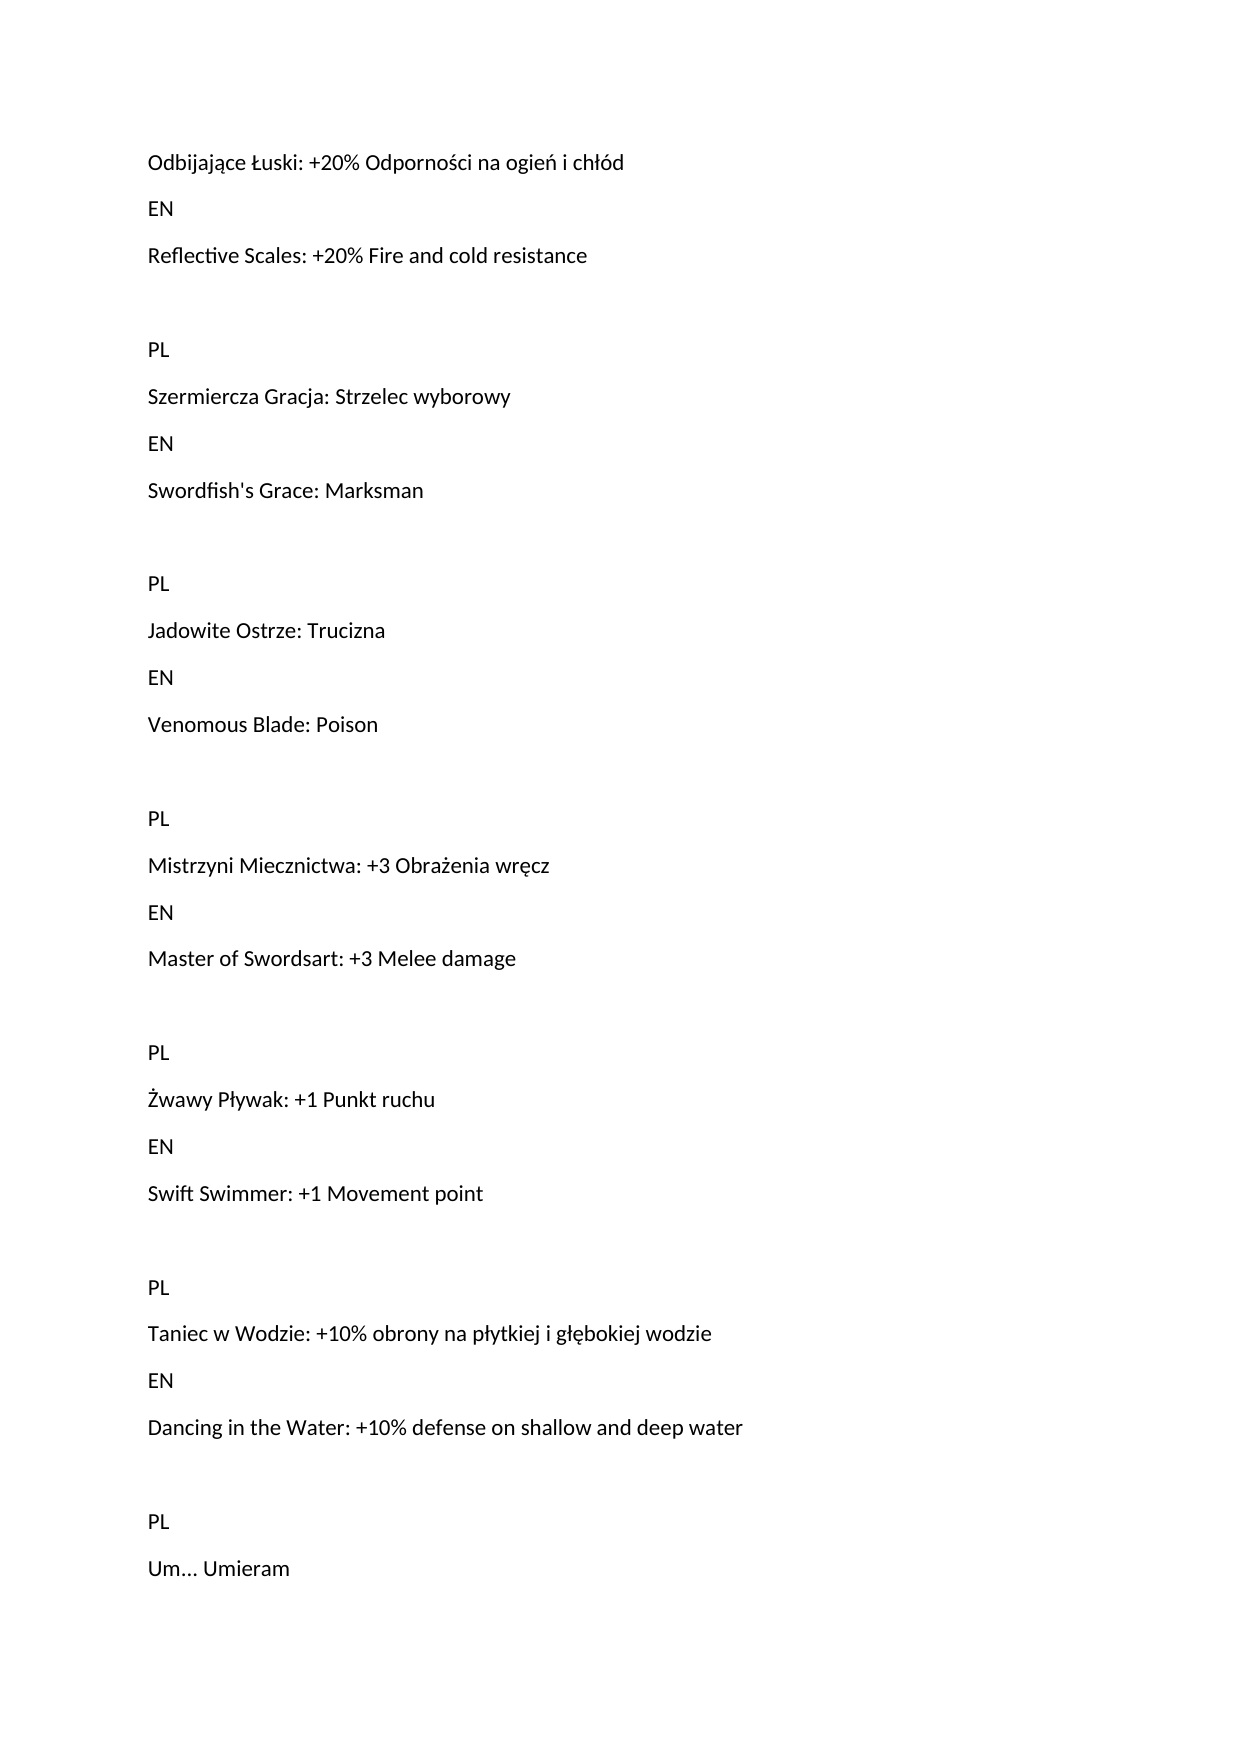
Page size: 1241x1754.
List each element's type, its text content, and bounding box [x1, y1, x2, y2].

text Dancing in the Water: +10% defense on shallow and deep water [148, 1413, 1093, 1441]
text EN [148, 1366, 1093, 1394]
text Master of Swordsart: +3 Melee damage [148, 944, 1093, 972]
text PL [148, 569, 1093, 597]
text EN [148, 1132, 1093, 1160]
text Swordfish's Grace: Marksman [148, 476, 1093, 504]
text PL [148, 1273, 1093, 1301]
text PL [148, 335, 1093, 363]
text PL [148, 1507, 1093, 1535]
text PL [148, 804, 1093, 832]
text EN [148, 194, 1093, 222]
text Um... Umieram [148, 1554, 1093, 1582]
text EN [148, 663, 1093, 691]
text EN [148, 898, 1093, 926]
text Reflective Scales: +20% Fire and cold resistance [148, 241, 1093, 269]
text Venomous Blade: Poison [148, 710, 1093, 738]
text Żwawy Pływak: +1 Punkt ruchu [148, 1085, 1093, 1113]
text PL [148, 1038, 1093, 1066]
text Jadowite Ostrze: Trucizna [148, 616, 1093, 644]
text Swift Swimmer: +1 Movement point [148, 1179, 1093, 1207]
text Taniec w Wodzie: +10% obrony na płytkiej i głębokiej wodzie [148, 1319, 1093, 1347]
text Szermiercza Gracja: Strzelec wyborowy [148, 382, 1093, 410]
text Mistrzyni Miecznictwa: +3 Obrażenia wręcz [148, 851, 1093, 879]
text EN [148, 429, 1093, 457]
text Odbijające Łuski: +20% Odporności na ogień i chłód [148, 148, 1093, 176]
